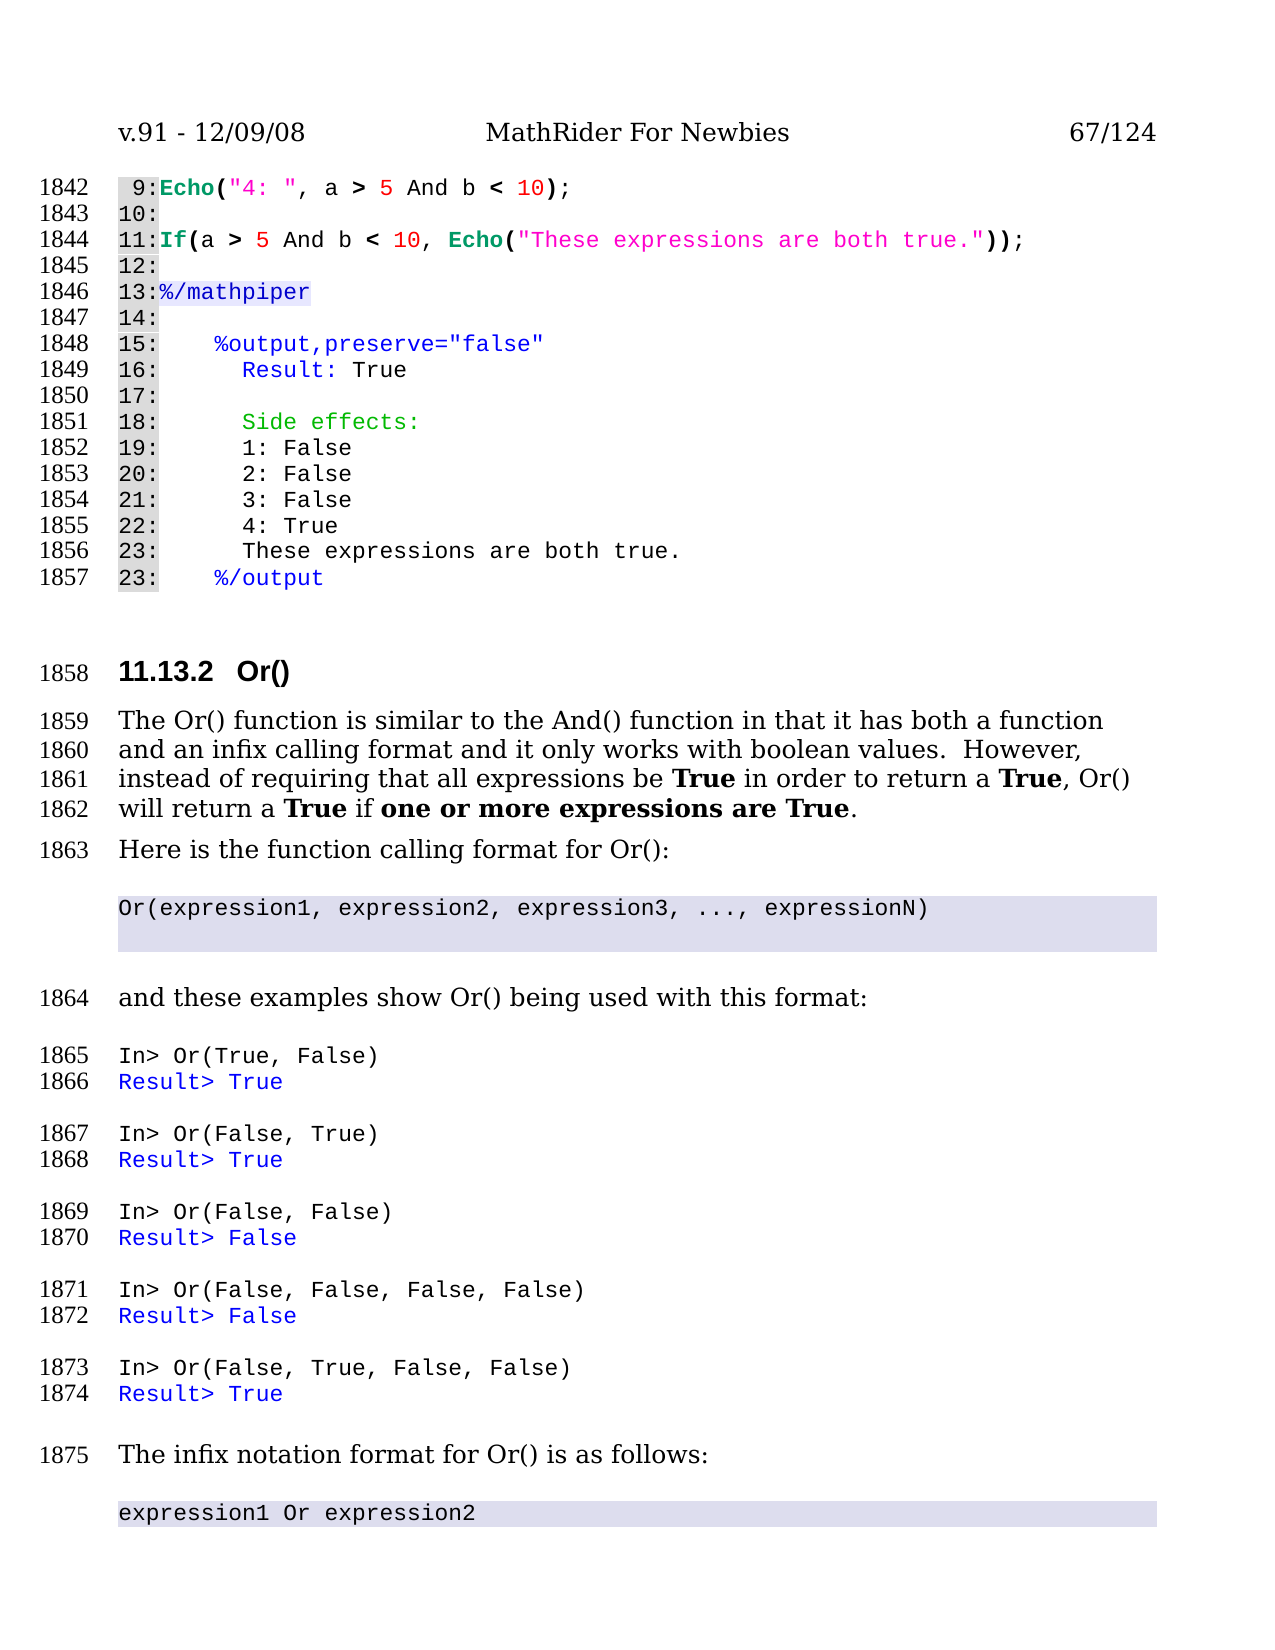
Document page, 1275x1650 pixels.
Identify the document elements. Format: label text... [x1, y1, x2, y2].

text 23: %/output [118, 566, 1157, 592]
text The infix notation format for Or() is as follows: [118, 1440, 1157, 1469]
subtitle Or() [118, 654, 1157, 688]
table_header expression1 Or expression2 [118, 1501, 1157, 1527]
text Here is the function calling format for Or(): [118, 835, 1157, 864]
text Result> True [118, 1071, 1157, 1097]
text and these examples show Or() being used with this format: [118, 983, 1157, 1013]
text 11:If(a > 5 And b < 10, Echo("These expressions are both true.")); [118, 229, 1157, 254]
text Result> True [118, 1382, 1157, 1408]
text 13:%/mathpiper [118, 281, 1157, 306]
text 14: [118, 306, 1157, 332]
text 15: %output,preserve="false" [118, 332, 1157, 358]
text 22: 4: True [118, 514, 1157, 540]
text Result> True [118, 1148, 1157, 1174]
text In> Or(False, True, False, False) [118, 1356, 1157, 1382]
text Result> False [118, 1226, 1157, 1252]
text 21: 3: False [118, 488, 1157, 514]
text 23: These expressions are both true. [118, 540, 1157, 566]
text 18: Side effects: [118, 410, 1157, 436]
text 9:Echo("4: ", a > 5 And b < 10); [118, 177, 1157, 203]
text 16: Result: True [118, 358, 1157, 384]
text In> Or(False, False, False, False) [118, 1278, 1157, 1304]
text In> Or(True, False) [118, 1045, 1157, 1071]
text Result> False [118, 1304, 1157, 1330]
table_header Or(expression1, expression2, expression3, ..., expressionN) [118, 896, 1157, 952]
text 20: 2: False [118, 462, 1157, 488]
text The Or() function is similar to the And() function in that it has both a function and an infix calling format and it only works with boolean values. However, instead of requiring that all expressions be True in order to return a True, Or() will return a True if one or more expressions are True. [118, 706, 1157, 823]
text In> Or(False, True) [118, 1122, 1157, 1148]
text 12: [118, 254, 1157, 281]
text 19: 1: False [118, 436, 1157, 462]
text 17: [118, 384, 1157, 410]
text In> Or(False, False) [118, 1200, 1157, 1226]
text 10: [118, 203, 1157, 229]
